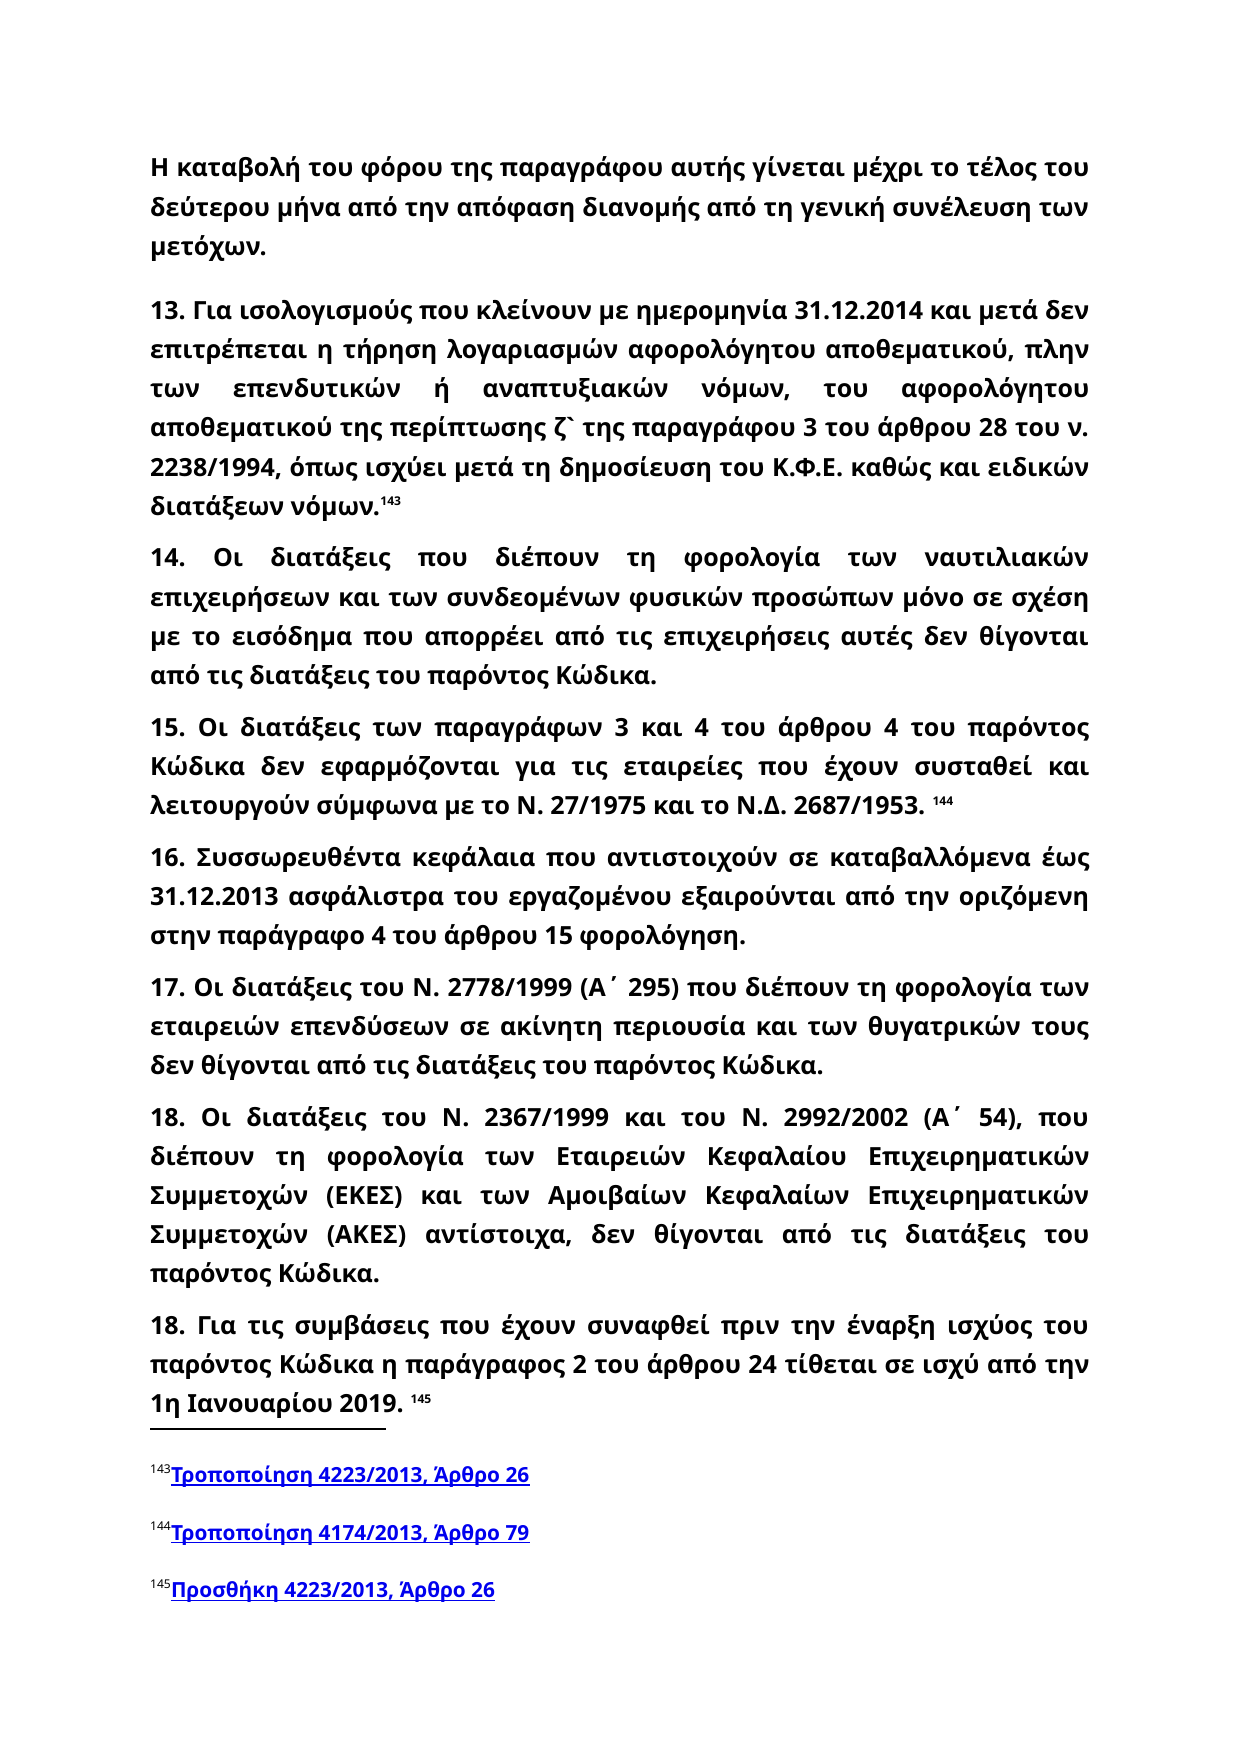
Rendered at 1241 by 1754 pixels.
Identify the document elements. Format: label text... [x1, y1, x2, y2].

text Προσθήκη 4223/2013, Άρθρο 26 [150, 1576, 1090, 1604]
text 16. Συσσωρευθέντα κεφάλαια που αντιστοιχούν σε καταβαλλόμενα έως 31.12.2013 ασφάλιστρα του εργαζομένου εξαιρούνται από την οριζόμενη στην παράγραφο 4 του άρθρου 15 φορολόγηση. [150, 839, 1090, 952]
text 17. Οι διατάξεις του Ν. 2778/1999 (Α΄ 295) που διέπουν τη φορολογία των εταιρειών επενδύσεων σε ακίνητη περιουσία και των θυγατρικών τους δεν θίγονται από τις διατάξεις του παρόντος Κώδικα. [150, 969, 1090, 1082]
text 18. Οι διατάξεις του Ν. 2367/1999 και του Ν. 2992/2002 (Α΄ 54), που διέπουν τη φορολογία των Εταιρειών Κεφαλαίου Επιχειρηματικών Συμμετοχών (ΕΚΕΣ) και των Αμοιβαίων Κεφαλαίων Επιχειρηματικών Συμμετοχών (ΑΚΕΣ) αντίστοιχα, δεν θίγονται από τις διατάξεις του παρόντος Κώδικα. [150, 1099, 1090, 1290]
text Η καταβολή του φόρου της παραγράφου αυτής γίνεται μέχρι το τέλος του δεύτερου μήνα από την απόφαση διανομής από τη γενική συνέλευση των μετόχων. [150, 150, 1090, 262]
text 13. Για ισολογισμούς που κλείνουν με ημερομηνία 31.12.2014 και μετά δεν επιτρέπεται η τήρηση λογαριασμών αφορολόγητου αποθεματικού, πλην των επενδυτικών ή αναπτυξιακών νόμων, του αφορολόγητου αποθεματικού της περίπτωσης ζ` της παραγράφου 3 του άρθρου 28 του ν. 2238/1994, όπως ισχύει μετά τη δημοσίευση του Κ.Φ.Ε. καθώς και ειδικών διατάξεων νόμων. [150, 292, 1090, 522]
text Τροποποίηση 4174/2013, Άρθρο 79 [150, 1518, 1090, 1546]
text 15. Οι διατάξεις των παραγράφων 3 και 4 του άρθρου 4 του παρόντος Κώδικα δεν εφαρμόζονται για τις εταιρείες που έχουν συσταθεί και λειτουργούν σύμφωνα με το Ν. 27/1975 και το Ν.Δ. 2687/1953. [150, 709, 1090, 822]
text Τροποποίηση 4223/2013, Άρθρο 26 [150, 1460, 1090, 1489]
text 18. Για τις συμβάσεις που έχουν συναφθεί πριν την έναρξη ισχύος του παρόντος Κώδικα η παράγραφος 2 του άρθρου 24 τίθεται σε ισχύ από την 1η Ιανουαρίου 2019. [150, 1307, 1090, 1420]
text 14. Οι διατάξεις που διέπουν τη φορολογία των ναυτιλιακών επιχειρήσεων και των συνδεομένων φυσικών προσώπων μόνο σε σχέση με το εισόδημα που απορρέει από τις επιχειρήσεις αυτές δεν θίγονται από τις διατάξεις του παρόντος Κώδικα. [150, 540, 1090, 692]
